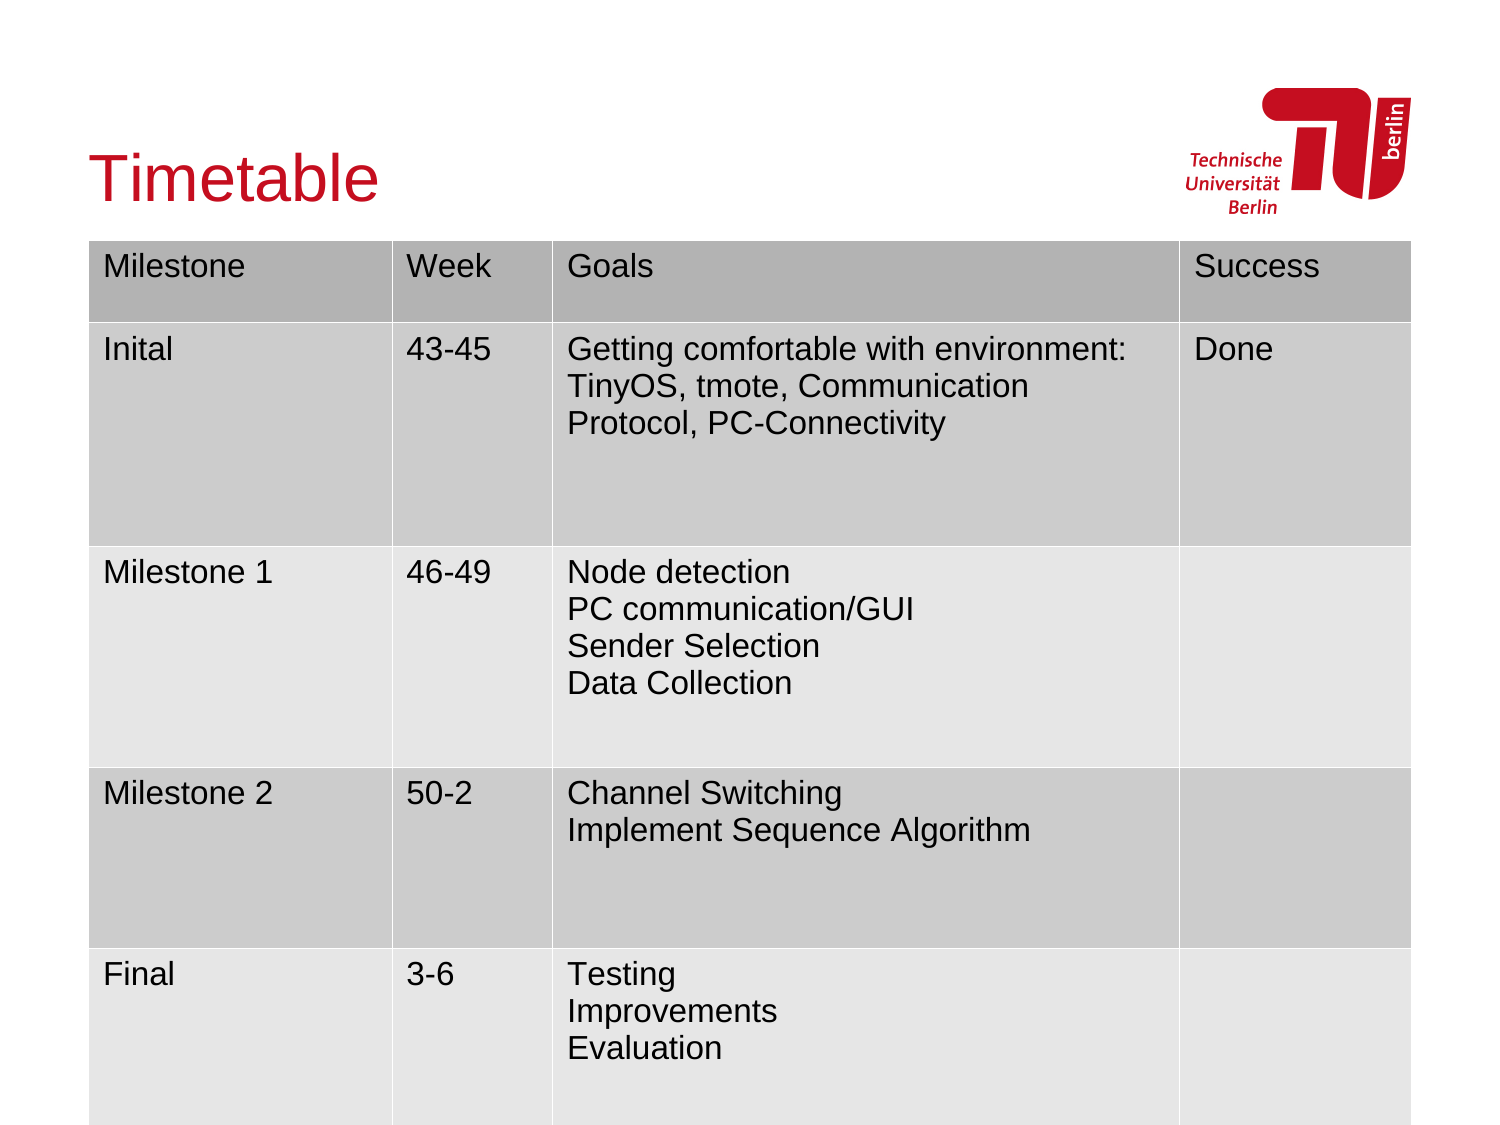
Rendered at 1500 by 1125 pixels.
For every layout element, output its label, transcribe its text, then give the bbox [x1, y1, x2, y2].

title Timetable [88, 120, 1411, 215]
table_header Milestone [89, 241, 392, 322]
table_cell [1180, 547, 1411, 767]
table_cell Getting comfortable with environment: TinyOS, tmote, Communication Protocol, PC-Connectivity [553, 323, 1179, 546]
table_cell Final [89, 949, 392, 1125]
table_cell Done [1180, 323, 1411, 546]
table_cell Node detection PC communication/GUI Sender Selection Data Collection [553, 547, 1179, 767]
table_cell Milestone 2 [89, 768, 392, 948]
table_cell 43-45 [393, 323, 552, 546]
table_cell Testing Improvements Evaluation [553, 949, 1179, 1125]
table_cell Channel Switching Implement Sequence Algorithm [553, 768, 1179, 948]
table_header Goals [553, 241, 1179, 322]
table_cell 3-6 [393, 949, 552, 1125]
picture [1186, 88, 1411, 120]
table_cell [1180, 949, 1411, 1125]
table_cell 46-49 [393, 547, 552, 767]
table_cell [1180, 768, 1411, 948]
table_header Success [1180, 241, 1411, 322]
table_cell Inital [89, 323, 392, 546]
table_header Week [393, 241, 552, 322]
table_cell Milestone 1 [89, 547, 392, 767]
table_cell 50-2 [393, 768, 552, 948]
